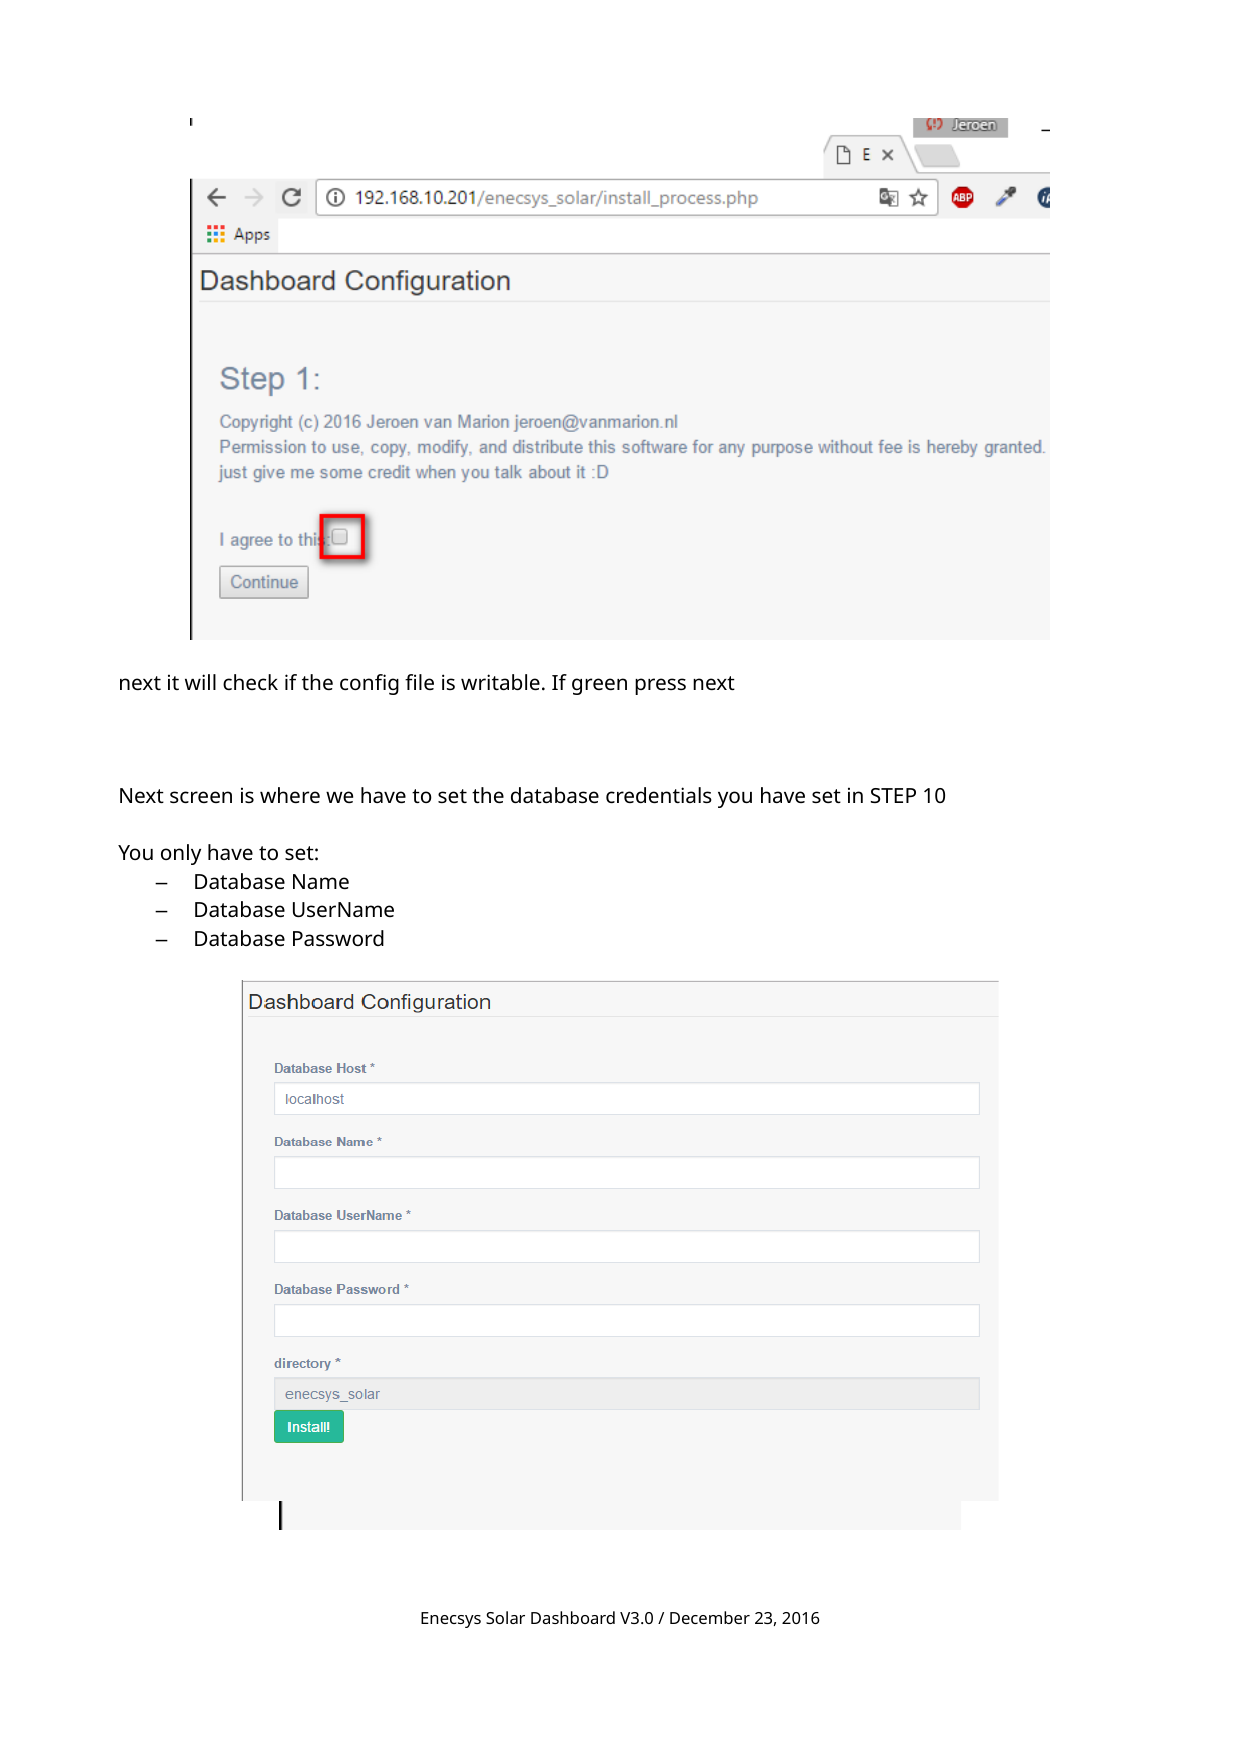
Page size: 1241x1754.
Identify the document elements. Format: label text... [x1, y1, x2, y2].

picture [241, 980, 999, 1530]
text next it will check if the config file is writable. If green press next [118, 668, 1122, 696]
list Database UserName [156, 895, 1122, 924]
list Database Name [156, 867, 1122, 895]
picture [190, 118, 1050, 640]
list Database Password [156, 924, 1122, 952]
text You only have to set: [118, 838, 1122, 867]
text Next screen is where we have to set the database credentials you have set in STEP 10 [118, 782, 1122, 810]
